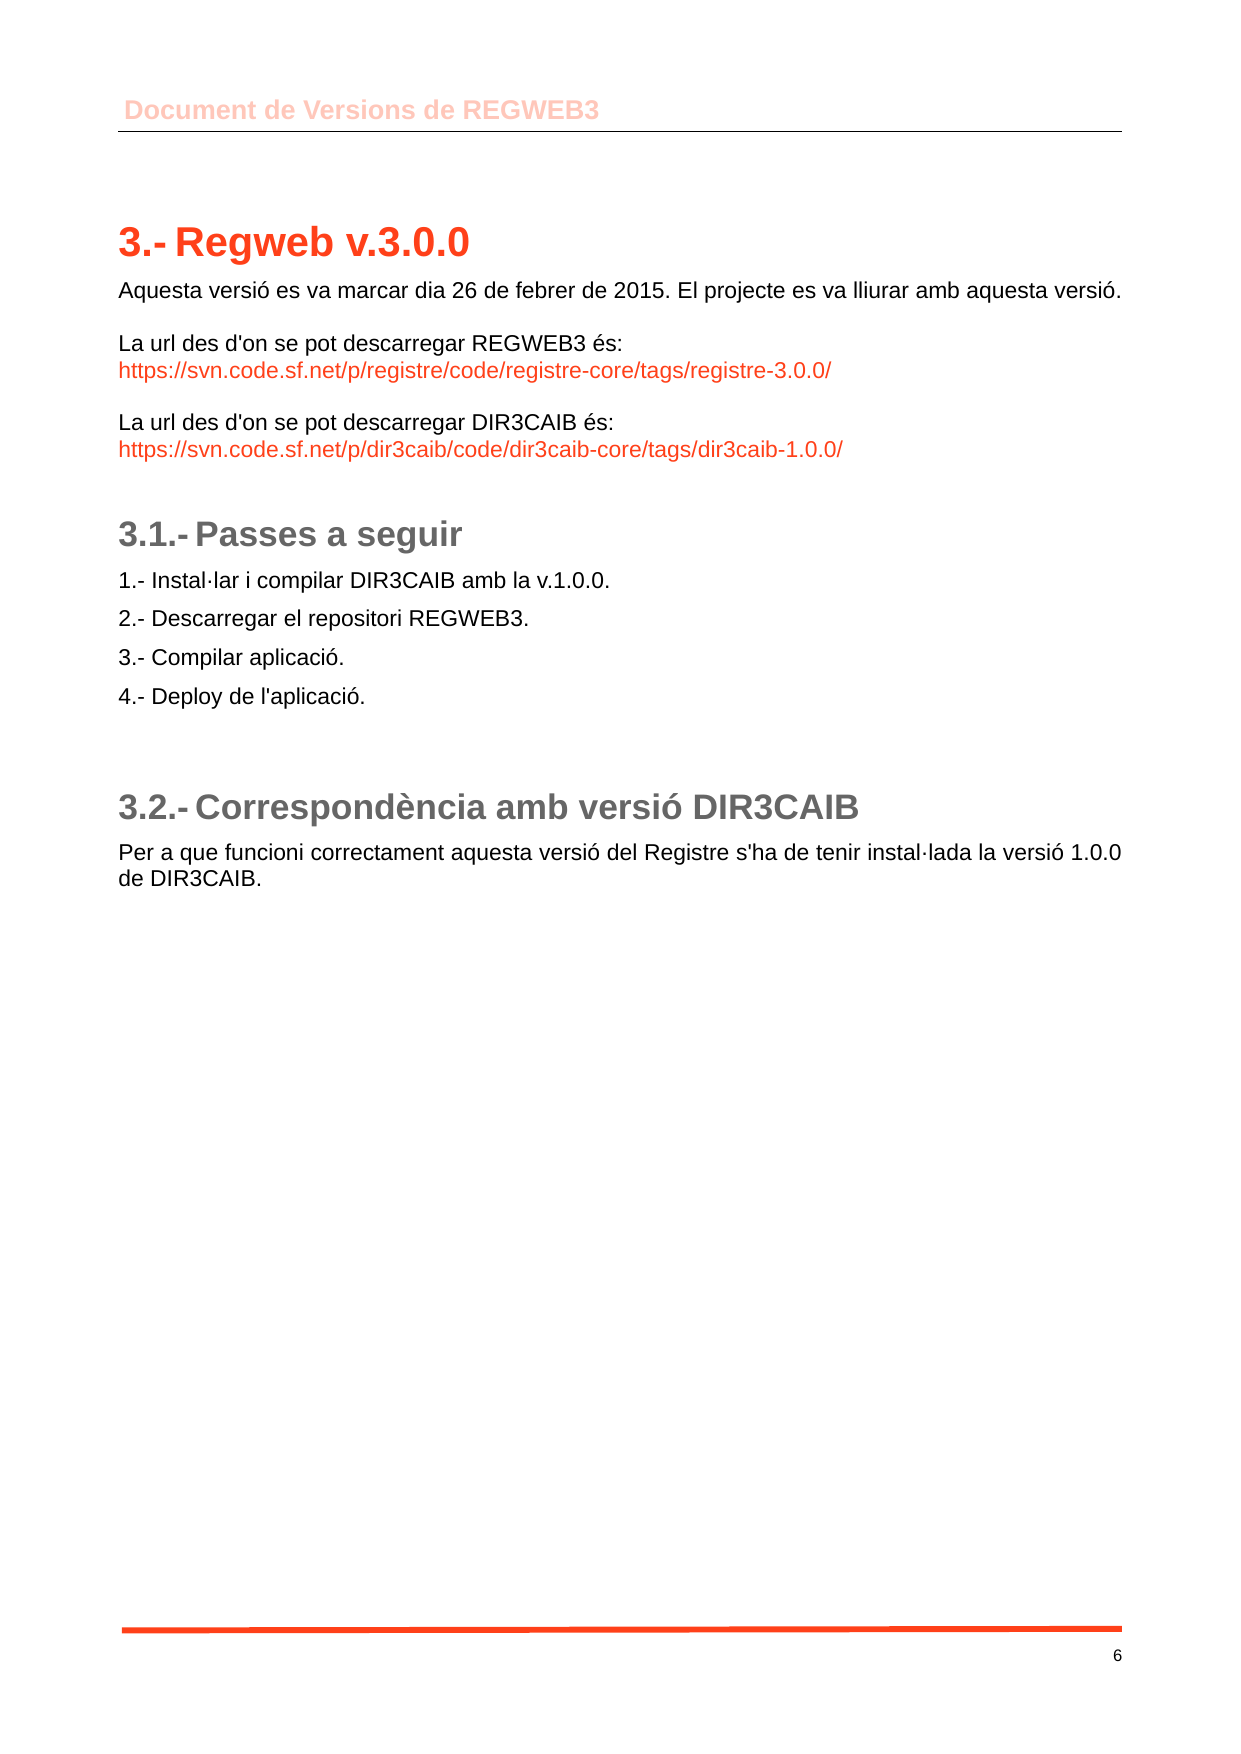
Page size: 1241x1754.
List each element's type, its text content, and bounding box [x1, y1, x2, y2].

text Aquesta versió es va marcar dia 26 de febrer de 2015. El projecte es va lliurar amb aquesta versió. [118, 277, 1122, 304]
subtitle Correspondència amb versió DIR3CAIB [118, 786, 1122, 827]
text Per a que funcioni correctament aquesta versió del Registre s'ha de tenir instal·lada la versió 1.0.0 de DIR3CAIB. [118, 839, 1122, 892]
subtitle Passes a seguir [118, 513, 1122, 554]
text https://svn.code.sf.net/p/registre/code/registre-core/tags/registre-3.0.0/ [118, 357, 1122, 383]
subtitle Regweb v.3.0.0 [118, 217, 1122, 265]
text 2.- Descarregar el repositori REGWEB3. [118, 605, 1122, 632]
text 3.- Compilar aplicació. [118, 644, 1122, 671]
text https://svn.code.sf.net/p/dir3caib/code/dir3caib-core/tags/dir3caib-1.0.0/ [118, 436, 1122, 462]
text La url des d'on se pot descarregar REGWEB3 és: [118, 330, 1122, 357]
text 1.- Instal·lar i compilar DIR3CAIB amb la v.1.0.0. [118, 567, 1122, 593]
text La url des d'on se pot descarregar DIR3CAIB és: [118, 409, 1122, 436]
text 4.- Deploy de l'aplicació. [118, 683, 1122, 709]
